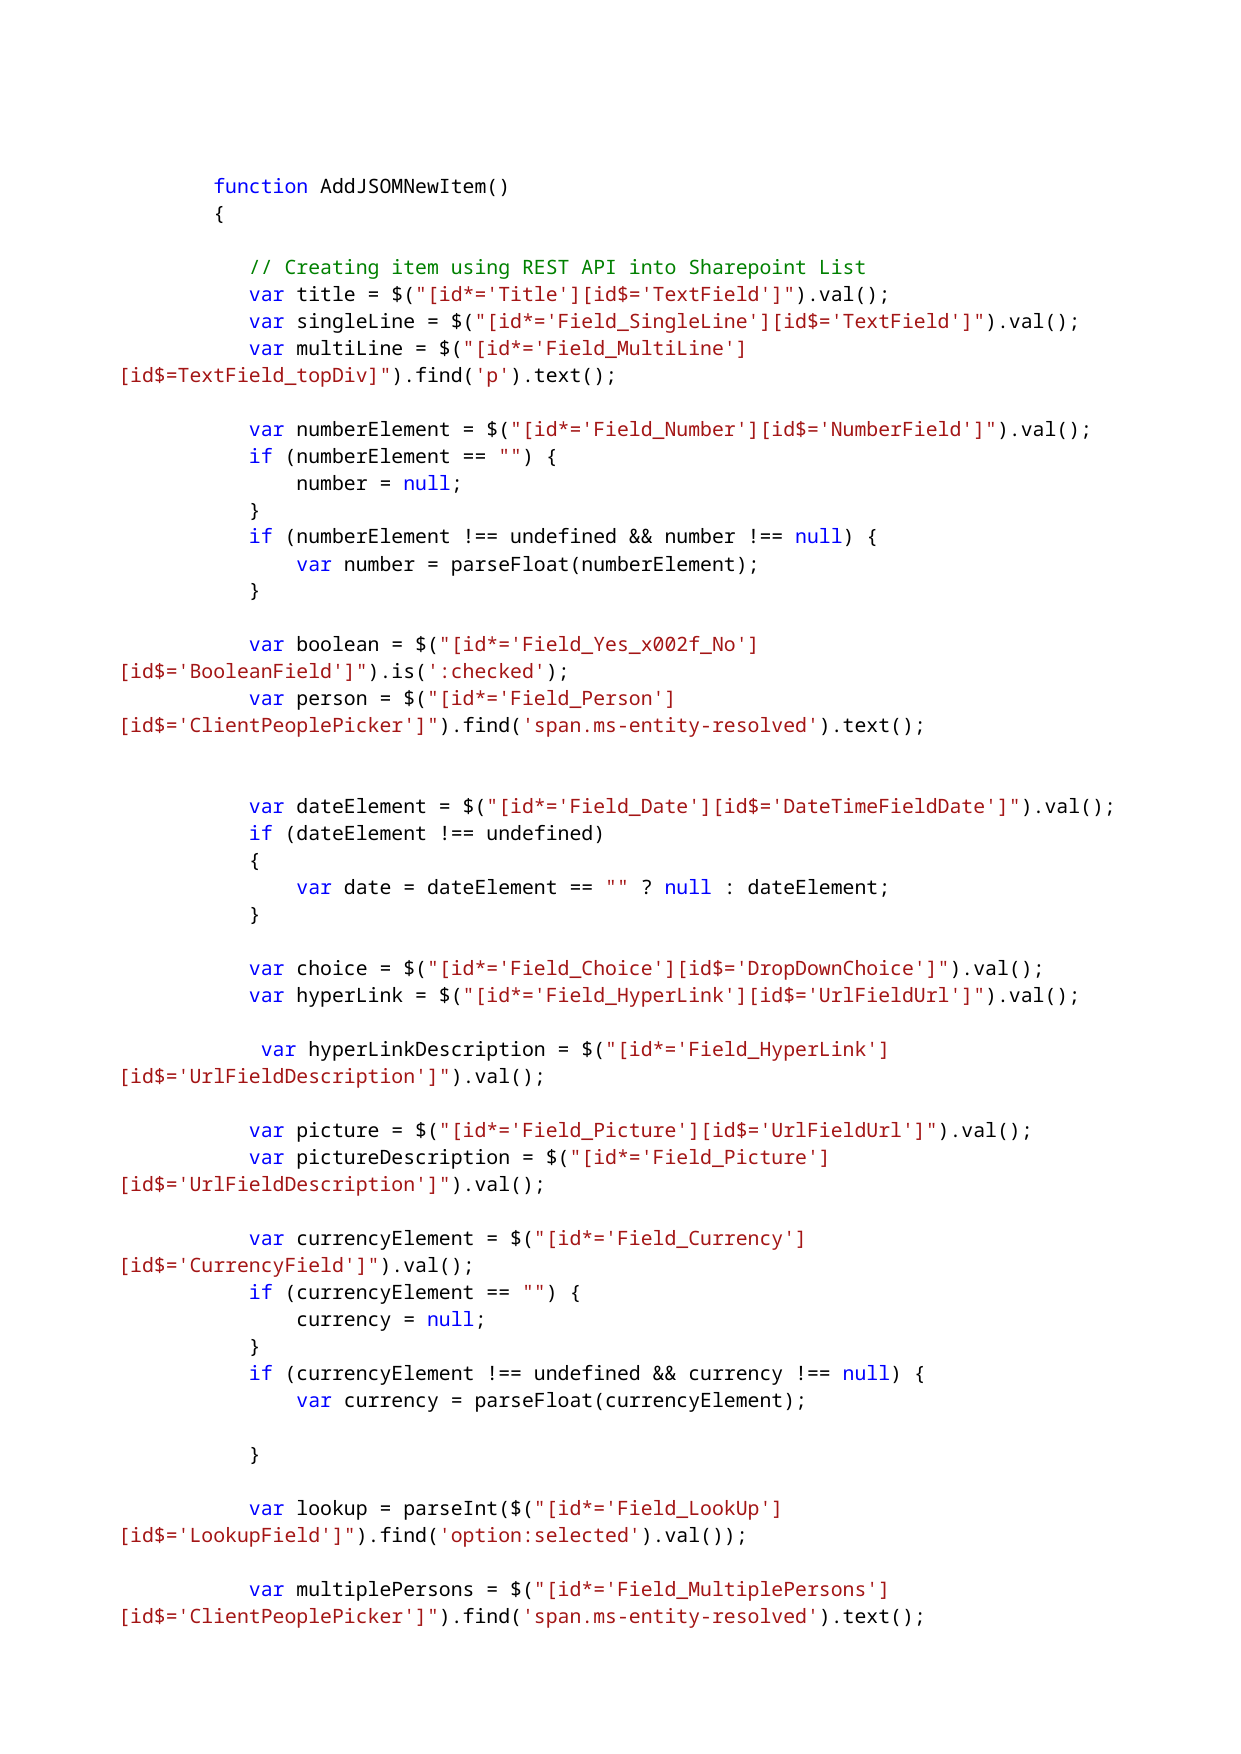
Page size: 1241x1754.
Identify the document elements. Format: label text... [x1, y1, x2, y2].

text } [118, 1440, 1122, 1467]
text var picture = $("[id*='Field_Picture'][id$='UrlFieldUrl']").val(); [118, 1116, 1122, 1143]
text var dateElement = $("[id*='Field_Date'][id$='DateTimeFieldDate']").val(); [118, 793, 1122, 819]
text } [118, 901, 1122, 927]
text var multiplePersons = $("[id*='Field_MultiplePersons'][id$='ClientPeoplePicker']").find('span.ms-entity-resolved').text(); [118, 1575, 1122, 1629]
text var person = $("[id*='Field_Person'][id$='ClientPeoplePicker']").find('span.ms-entity-resolved').text(); [118, 685, 1122, 739]
text var date = dateElement == "" ? null : dateElement; [118, 873, 1122, 901]
text var number = parseFloat(numberElement); [118, 550, 1122, 577]
text { [118, 847, 1122, 873]
text var currencyElement = $("[id*='Field_Currency'][id$='CurrencyField']").val(); [118, 1224, 1122, 1278]
text } [118, 577, 1122, 604]
text var currency = parseFloat(currencyElement); [118, 1386, 1122, 1413]
text } [118, 496, 1122, 523]
text if (dateElement !== undefined) [118, 819, 1122, 847]
text var multiLine = $("[id*='Field_MultiLine'][id$=TextField_topDiv]").find('p').text(); [118, 334, 1122, 388]
text // Creating item using REST API into Sharepoint List [118, 253, 1122, 280]
text var hyperLink = $("[id*='Field_HyperLink'][id$='UrlFieldUrl']").val(); [118, 981, 1122, 1008]
text var hyperLinkDescription = $("[id*='Field_HyperLink'][id$='UrlFieldDescription']").val(); [118, 1035, 1122, 1089]
text var singleLine = $("[id*='Field_SingleLine'][id$='TextField']").val(); [118, 307, 1122, 334]
text var numberElement = $("[id*='Field_Number'][id$='NumberField']").val(); [118, 415, 1122, 442]
text currency = null; [118, 1305, 1122, 1332]
text if (numberElement !== undefined && number !== null) { [118, 523, 1122, 550]
text } [118, 1332, 1122, 1359]
text { [118, 199, 1122, 226]
text function AddJSOMNewItem() [118, 172, 1122, 199]
text var choice = $("[id*='Field_Choice'][id$='DropDownChoice']").val(); [118, 954, 1122, 981]
text number = null; [118, 469, 1122, 496]
text var title = $("[id*='Title'][id$='TextField']").val(); [118, 280, 1122, 307]
text if (currencyElement == "") { [118, 1278, 1122, 1305]
text if (numberElement == "") { [118, 442, 1122, 469]
text var boolean = $("[id*='Field_Yes_x002f_No'][id$='BooleanField']").is(':checked'); [118, 631, 1122, 685]
text var lookup = parseInt($("[id*='Field_LookUp'][id$='LookupField']").find('option:selected').val()); [118, 1494, 1122, 1548]
text var pictureDescription = $("[id*='Field_Picture'][id$='UrlFieldDescription']").val(); [118, 1143, 1122, 1197]
text if (currencyElement !== undefined && currency !== null) { [118, 1359, 1122, 1386]
